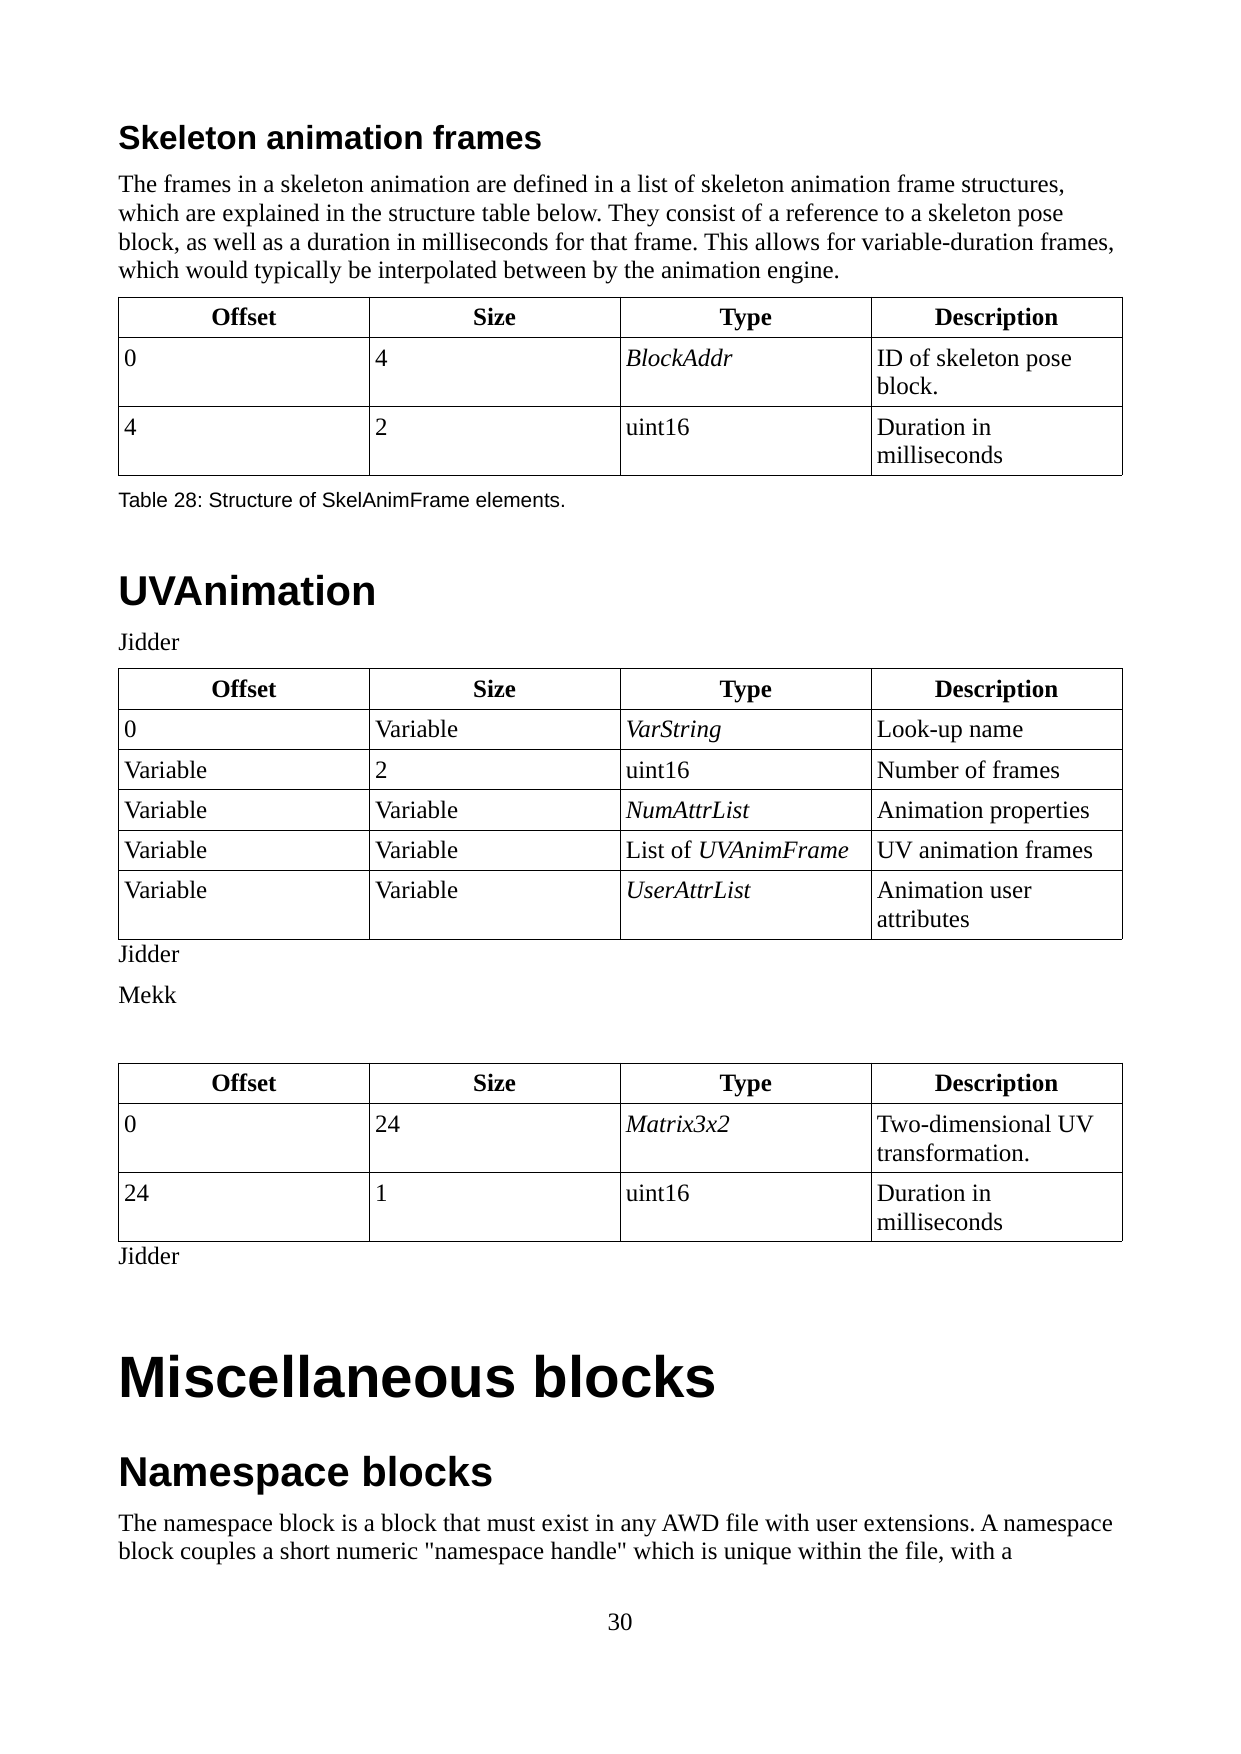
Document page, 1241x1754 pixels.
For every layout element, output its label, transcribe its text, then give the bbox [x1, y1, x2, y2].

table_cell Duration in milliseconds [872, 407, 1122, 475]
table_cell Variable [370, 831, 620, 870]
table_cell 2 [370, 407, 620, 475]
table_header Description [872, 1064, 1122, 1103]
table_cell Animation properties [872, 790, 1122, 829]
table_cell Variable [119, 790, 369, 829]
table_cell 0 [119, 338, 369, 406]
table_cell Animation user attributes [872, 871, 1122, 939]
table_cell 4 [119, 407, 369, 475]
table_cell 0 [119, 1104, 369, 1172]
table_cell 24 [370, 1104, 620, 1172]
table_cell Variable [119, 750, 369, 789]
table_cell uint16 [621, 407, 871, 475]
table_cell UV animation frames [872, 831, 1122, 870]
table_cell UserAttrList [621, 871, 871, 939]
table_cell 2 [370, 750, 620, 789]
table_cell Variable [370, 871, 620, 939]
text Jidder [118, 627, 1122, 656]
text The frames in a skeleton animation are defined in a list of skeleton animation frame structures, which are explained in the structure table below. They consist of a reference to a skeleton pose block, as well as a duration in milliseconds for that frame. This allows for variable-duration frames, which would typically be interpolated between by the animation engine. [118, 169, 1122, 284]
text Mekk [118, 980, 1122, 1009]
table_cell 24 [119, 1173, 369, 1241]
table_cell VarString [621, 710, 871, 749]
table_header Size [370, 298, 620, 337]
table_cell BlockAddr [621, 338, 871, 406]
table_header Offset [119, 1064, 369, 1103]
table_cell Duration in milliseconds [872, 1173, 1122, 1241]
text Table 28: Structure of SkelAnimFrame elements. [118, 487, 1122, 511]
table_header Offset [119, 669, 369, 708]
table_cell uint16 [621, 1173, 871, 1241]
text The namespace block is a block that must exist in any AWD file with user extensions. A namespace block couples a short numeric "namespace handle" which is unique within the file, with a [118, 1508, 1122, 1565]
table_cell Variable [370, 790, 620, 829]
table_cell Variable [119, 871, 369, 939]
table_cell List of UVAnimFrame [621, 831, 871, 870]
table_header Type [621, 669, 871, 708]
table_header Type [621, 1064, 871, 1103]
table_cell Variable [119, 831, 369, 870]
table_cell ID of skeleton pose block. [872, 338, 1122, 406]
table_header Type [621, 298, 871, 337]
table_header Description [872, 298, 1122, 337]
table_header Offset [119, 298, 369, 337]
table_header Size [370, 1064, 620, 1103]
table_cell Number of frames [872, 750, 1122, 789]
subtitle Skeleton animation frames [118, 118, 1122, 157]
subtitle UVAnimation [118, 567, 1122, 614]
table_cell 1 [370, 1173, 620, 1241]
table_header Size [370, 669, 620, 708]
table_cell NumAttrList [621, 790, 871, 829]
table_cell uint16 [621, 750, 871, 789]
subtitle Namespace blocks [118, 1447, 1122, 1495]
table_cell Matrix3x2 [621, 1104, 871, 1172]
text Jidder [118, 1242, 1122, 1270]
table_cell 4 [370, 338, 620, 406]
table_cell Look-up name [872, 710, 1122, 749]
table_cell Two-dimensional UV transformation. [872, 1104, 1122, 1172]
table_header Description [872, 669, 1122, 708]
table_cell Variable [370, 710, 620, 749]
subtitle Miscellaneous blocks [118, 1343, 1122, 1410]
table_cell 0 [119, 710, 369, 749]
text Jidder [118, 940, 1122, 968]
